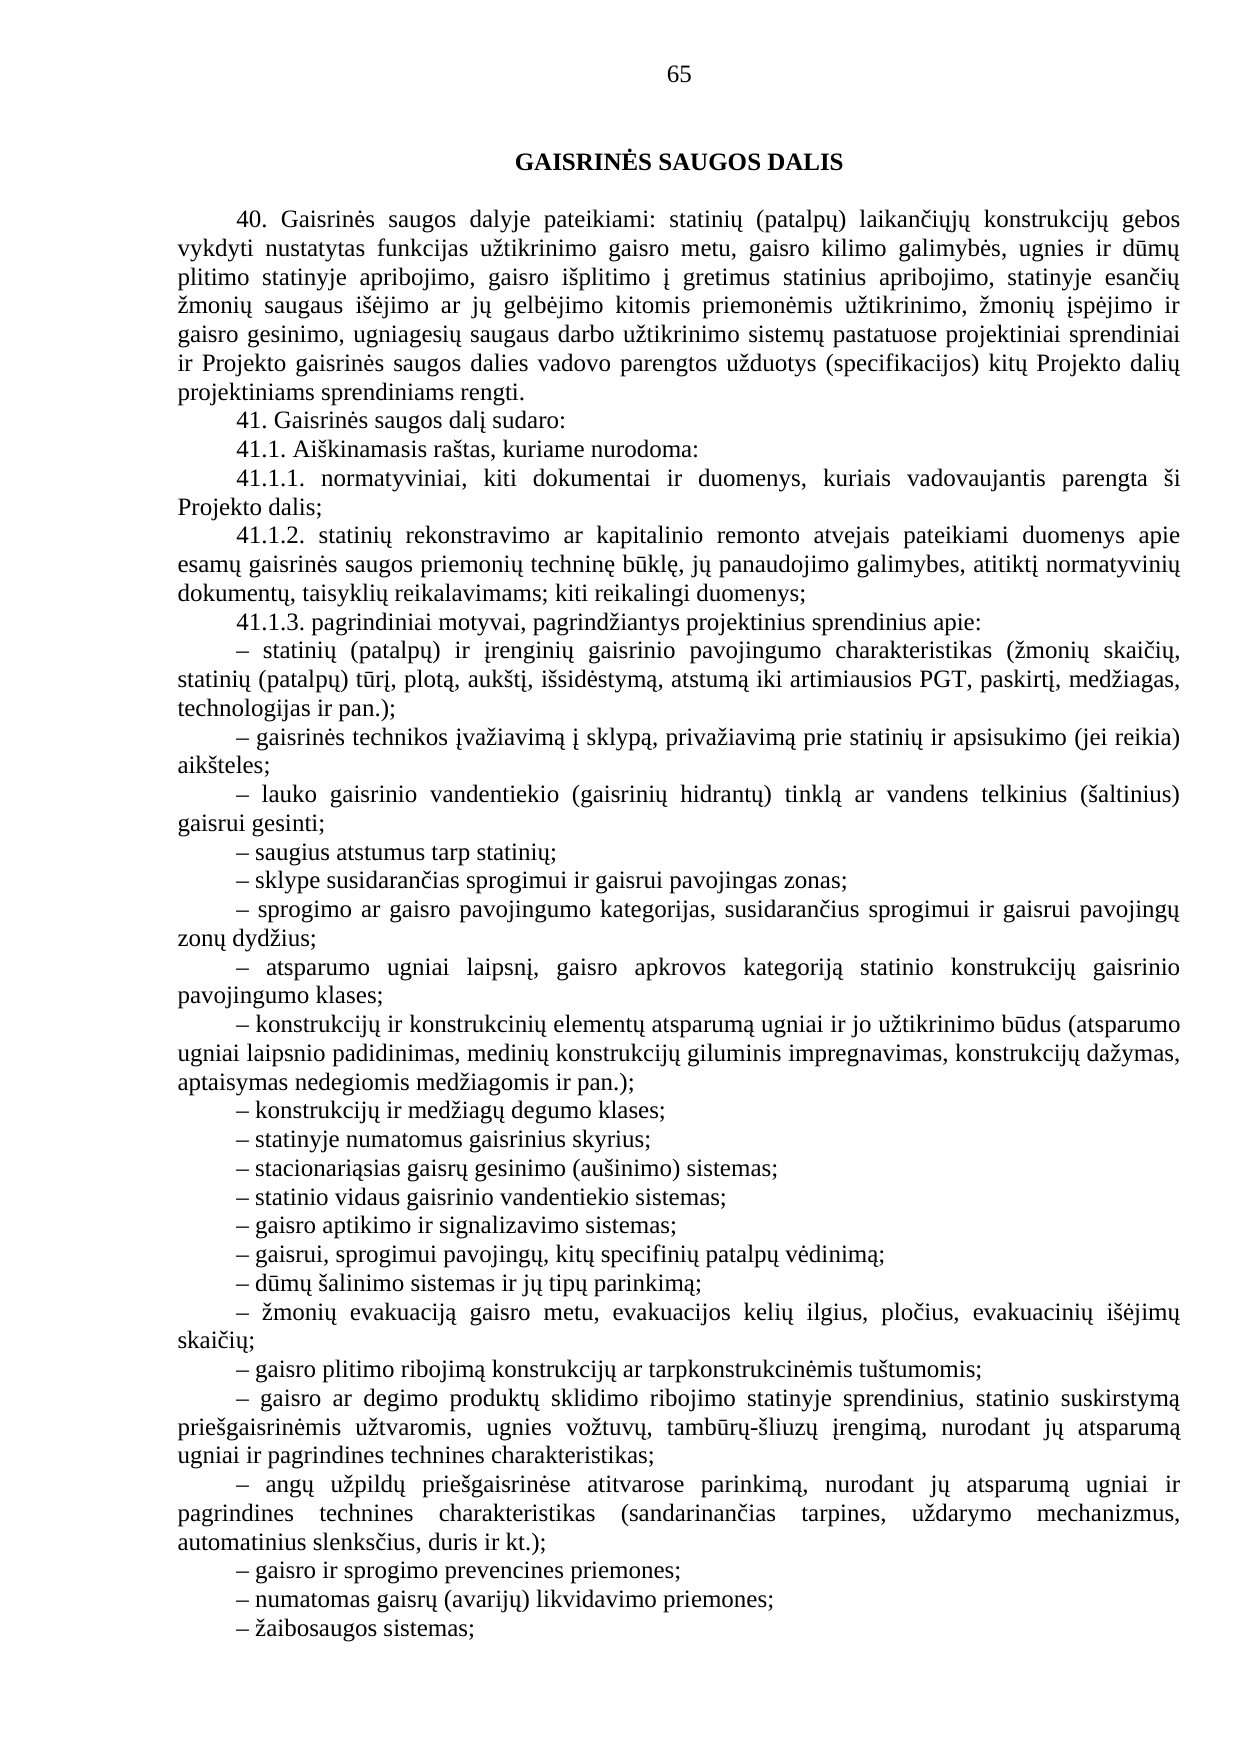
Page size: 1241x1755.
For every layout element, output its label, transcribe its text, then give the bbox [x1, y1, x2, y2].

text 41.1.1. normatyviniai, kiti dokumentai ir duomenys, kuriais vadovaujantis parengta ši Projekto dalis; [177, 463, 1181, 521]
text 41.1.3. pagrindiniai motyvai, pagrindžiantys projektinius sprendinius apie: [177, 607, 1181, 636]
text – sklype susidarančias sprogimui ir gaisrui pavojingas zonas; [177, 866, 1181, 894]
text 41.1.2. statinių rekonstravimo ar kapitalinio remonto atvejais pateikiami duomenys apie esamų gaisrinės saugos priemonių techninę būklę, jų panaudojimo galimybes, atitiktį normatyvinių dokumentų, taisyklių reikalavimams; kiti reikalingi duomenys; [177, 521, 1181, 607]
text – konstrukcijų ir medžiagų degumo klases; [177, 1096, 1181, 1124]
text – gaisro aptikimo ir signalizavimo sistemas; [177, 1211, 1181, 1239]
text – sprogimo ar gaisro pavojingumo kategorijas, susidarančius sprogimui ir gaisrui pavojingų zonų dydžius; [177, 894, 1181, 952]
text – gaisrui, sprogimui pavojingų, kitų specifinių patalpų vėdinimą; [177, 1239, 1181, 1268]
text – atsparumo ugniai laipsnį, gaisro apkrovos kategoriją statinio konstrukcijų gaisrinio pavojingumo klases; [177, 952, 1181, 1009]
text – dūmų šalinimo sistemas ir jų tipų parinkimą; [177, 1268, 1181, 1297]
text – statinio vidaus gaisrinio vandentiekio sistemas; [177, 1182, 1181, 1211]
text – statinyje numatomus gaisrinius skyrius; [177, 1124, 1181, 1153]
text – numatomas gaisrų (avarijų) likvidavimo priemones; [177, 1584, 1181, 1613]
text – statinių (patalpų) ir įrenginių gaisrinio pavojingumo charakteristikas (žmonių skaičių, statinių (patalpų) tūrį, plotą, aukštį, išsidėstymą, atstumą iki artimiausios PGT, paskirtį, medžiagas, technologijas ir pan.); [177, 636, 1181, 722]
text 41. Gaisrinės saugos dalį sudaro: [177, 406, 1181, 434]
text – angų užpildų priešgaisrinėse atitvarose parinkimą, nurodant jų atsparumą ugniai ir pagrindines technines charakteristikas (sandarinančias tarpines, uždarymo mechanizmus, automatinius slenksčius, duris ir kt.); [177, 1469, 1181, 1556]
text – gaisro ir sprogimo prevencines priemones; [177, 1556, 1181, 1584]
text 41.1. Aiškinamasis raštas, kuriame nurodoma: [177, 434, 1181, 463]
text – gaisro ar degimo produktų sklidimo ribojimo statinyje sprendinius, statinio suskirstymą priešgaisrinėmis užtvaromis, ugnies vožtuvų, tambūrų-šliuzų įrengimą, nurodant jų atsparumą ugniai ir pagrindines technines charakteristikas; [177, 1383, 1181, 1469]
text – konstrukcijų ir konstrukcinių elementų atsparumą ugniai ir jo užtikrinimo būdus (atsparumo ugniai laipsnio padidinimas, medinių konstrukcijų giluminis impregnavimas, konstrukcijų dažymas, aptaisymas nedegiomis medžiagomis ir pan.); [177, 1009, 1181, 1096]
text Gaisrinės saugos dalis [177, 147, 1181, 176]
text – gaisro plitimo ribojimą konstrukcijų ar tarpkonstrukcinėmis tuštumomis; [177, 1354, 1181, 1383]
text – žaibosaugos sistemas; [177, 1613, 1181, 1642]
text – stacionariąsias gaisrų gesinimo (aušinimo) sistemas; [177, 1153, 1181, 1182]
text – žmonių evakuaciją gaisro metu, evakuacijos kelių ilgius, pločius, evakuacinių išėjimų skaičių; [177, 1297, 1181, 1354]
text – lauko gaisrinio vandentiekio (gaisrinių hidrantų) tinklą ar vandens telkinius (šaltinius) gaisrui gesinti; [177, 779, 1181, 837]
text – gaisrinės technikos įvažiavimą į sklypą, privažiavimą prie statinių ir apsisukimo (jei reikia) aikšteles; [177, 722, 1181, 779]
text – saugius atstumus tarp statinių; [177, 837, 1181, 866]
text 40. Gaisrinės saugos dalyje pateikiami: statinių (patalpų) laikančiųjų konstrukcijų gebos vykdyti nustatytas funkcijas užtikrinimo gaisro metu, gaisro kilimo galimybės, ugnies ir dūmų plitimo statinyje apribojimo, gaisro išplitimo į gretimus statinius apribojimo, statinyje esančių žmonių saugaus išėjimo ar jų gelbėjimo kitomis priemonėmis užtikrinimo, žmonių įspėjimo ir gaisro gesinimo, ugniagesių saugaus darbo užtikrinimo sistemų pastatuose projektiniai sprendiniai ir Projekto gaisrinės saugos dalies vadovo parengtos užduotys (specifikacijos) kitų Projekto dalių projektiniams sprendiniams rengti. [177, 204, 1181, 406]
